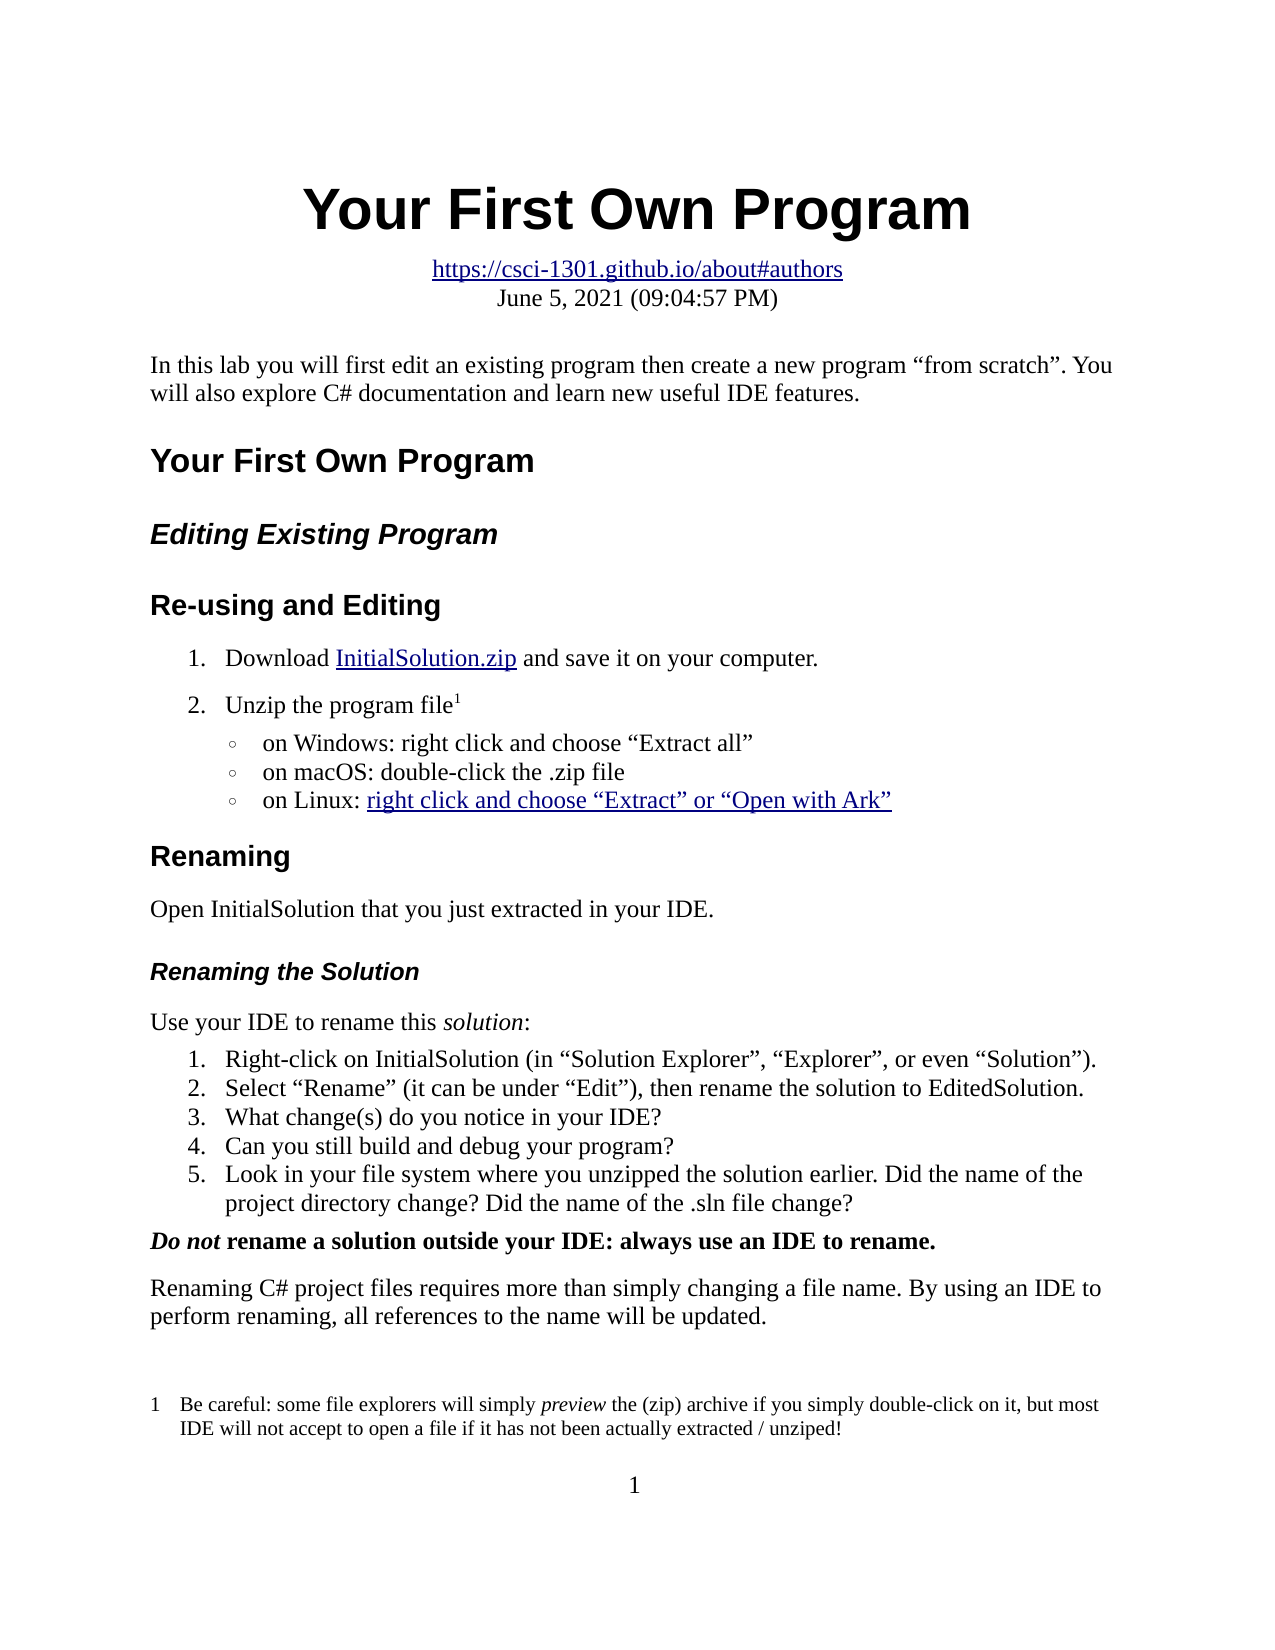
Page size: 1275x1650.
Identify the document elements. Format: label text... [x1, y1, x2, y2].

list Right-click on InitialSolution (in “Solution Explorer”, “Explorer”, or even “Solution”). [187, 1044, 1125, 1073]
list Unzip the program file [187, 690, 1125, 719]
list on Linux: right click and choose “Extract” or “Open with Ark” [225, 785, 1125, 814]
list Select “Rename” (it can be under “Edit”), then rename the solution to EditedSolution. [187, 1073, 1125, 1102]
text Renaming C# project files requires more than simply changing a file name. By using an IDE to perform renaming, all references to the name will be updated. [150, 1273, 1125, 1330]
text https://csci-1301.github.io/about#authors [150, 254, 1125, 283]
subtitle Renaming [150, 839, 1125, 873]
text Do not rename a solution outside your IDE: always use an IDE to rename. [150, 1226, 1125, 1255]
text Use your IDE to rename this solution: [150, 1007, 1125, 1036]
list Download InitialSolution.zip and save it on your computer. [187, 643, 1125, 672]
list Can you still build and debug your program? [187, 1131, 1125, 1159]
list Be careful: some file explorers will simply preview the (zip) archive if you simply double-click on it, but most IDE will not accept to open a file if it has not been actually extracted / unziped! [150, 1392, 1125, 1440]
subtitle Editing Existing Program [150, 517, 1125, 551]
list on macOS: double-click the .zip file [225, 757, 1125, 785]
subtitle Your First Own Program [150, 441, 1125, 480]
subtitle Re-using and Editing [150, 588, 1125, 622]
subtitle Renaming the Solution [150, 957, 1125, 985]
title Your First Own Program [150, 175, 1125, 242]
list on Windows: right click and choose “Extract all” [225, 728, 1125, 757]
list What change(s) do you notice in your IDE? [187, 1102, 1125, 1131]
text In this lab you will first edit an existing program then create a new program “from scratch”. You will also explore C# documentation and learn new useful IDE features. [150, 350, 1125, 407]
list Look in your file system where you unzipped the solution earlier. Did the name of the project directory change? Did the name of the .sln file change? [187, 1159, 1125, 1217]
text Open InitialSolution that you just extracted in your IDE. [150, 894, 1125, 923]
text June 5, 2021 (09:04:57 PM) [150, 283, 1125, 312]
